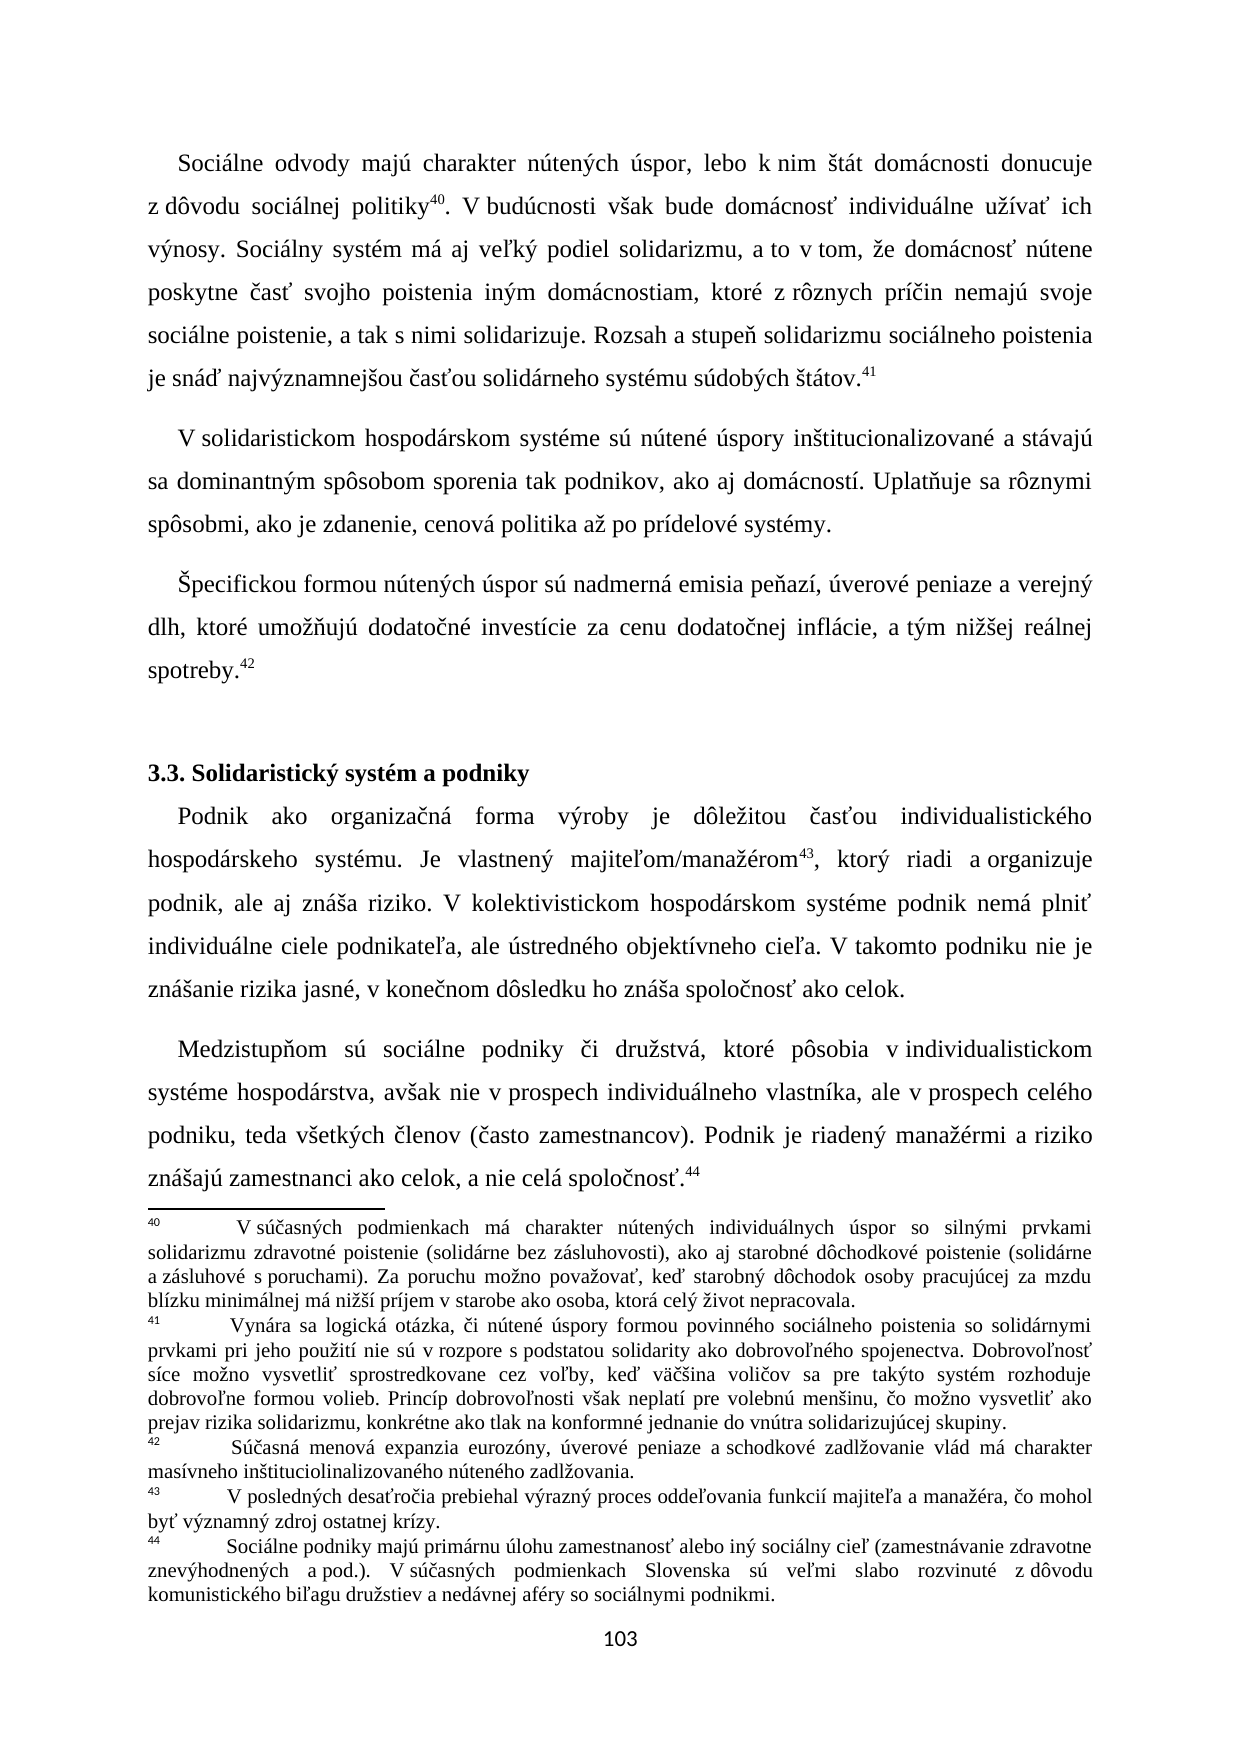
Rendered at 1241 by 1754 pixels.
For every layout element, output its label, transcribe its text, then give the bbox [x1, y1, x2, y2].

text Sociálne podniky majú primárnu úlohu zamestnanosť alebo iný sociálny cieľ (zamestnávanie zdravotne znevýhodnených a pod.). V súčasných podmienkach Slovenska sú veľmi slabo rozvinuté z dôvodu komunistického biľagu družstiev a nedávnej aféry so sociálnymi podnikmi. [148, 1533, 1093, 1606]
text Medzistupňom sú sociálne podniky či družstvá, ktoré pôsobia v individualistickom systéme hospodárstva, avšak nie v prospech individuálneho vlastníka, ale v prospech celého podniku, teda všetkých členov (často zamestnancov). Podnik je riadený manažérmi a riziko znášajú zamestnanci ako celok, a nie celá spoločnosť. [148, 1034, 1093, 1192]
text 3.3. Solidaristický systém a podniky [148, 758, 1093, 787]
text Špecifickou formou nútených úspor sú nadmerná emisia peňazí, úverové peniaze a verejný dlh, ktoré umožňujú dodatočné investície za cenu dodatočnej inflácie, a tým nižšej reálnej spotreby. [148, 569, 1093, 684]
text V súčasných podmienkach má charakter nútených individuálnych úspor so silnými prvkami solidarizmu zdravotné poistenie (solidárne bez zásluhovosti), ako aj starobné dôchodkové poistenie (solidárne a zásluhové s poruchami). Za poruchu možno považovať, keď starobný dôchodok osoby pracujúcej za mzdu blízku minimálnej má nižší príjem v starobe ako osoba, ktorá celý život nepracovala. [148, 1214, 1093, 1312]
text Sociálne odvody majú charakter nútených úspor, lebo k nim štát domácnosti donucuje z dôvodu sociálnej politiky. V budúcnosti však bude domácnosť individuálne užívať ich výnosy. Sociálny systém má aj veľký podiel solidarizmu, a to v tom, že domácnosť nútene poskytne časť svojho poistenia iným domácnostiam, ktoré z rôznych príčin nemajú svoje sociálne poistenie, a tak s nimi solidarizuje. Rozsah a stupeň solidarizmu sociálneho poistenia je snáď najvýznamnejšou časťou solidárneho systému súdobých štátov. [148, 148, 1093, 392]
text V solidaristickom hospodárskom systéme sú nútené úspory inštitucionalizované a stávajú sa dominantným spôsobom sporenia tak podnikov, ako aj domácností. Uplatňuje sa rôznymi spôsobmi, ako je zdanenie, cenová politika až po prídelové systémy. [148, 423, 1093, 538]
text V posledných desaťročia prebiehal výrazný proces oddeľovania funkcií majiteľa a manažéra, čo mohol byť významný zdroj ostatnej krízy. [148, 1483, 1093, 1533]
text Podnik ako organizačná forma výroby je dôležitou časťou individualistického hospodárskeho systému. Je vlastnený majiteľom/manažérom, ktorý riadi a organizuje podnik, ale aj znáša riziko. V kolektivistickom hospodárskom systéme podnik nemá plniť individuálne ciele podnikateľa, ale ústredného objektívneho cieľa. V takomto podniku nie je znášanie rizika jasné, v konečnom dôsledku ho znáša spoločnosť ako celok. [148, 801, 1093, 1003]
text Súčasná menová expanzia eurozóny, úverové peniaze a schodkové zadlžovanie vlád má charakter masívneho inštituciolinalizovaného núteného zadlžovania. [148, 1434, 1093, 1483]
text Vynára sa logická otázka, či nútené úspory formou povinného sociálneho poistenia so solidárnymi prvkami pri jeho použití nie sú v rozpore s podstatou solidarity ako dobrovoľného spojenectva. Dobrovoľnosť síce možno vysvetliť sprostredkovane cez voľby, keď väčšina voličov sa pre takýto systém rozhoduje dobrovoľne formou volieb. Princíp dobrovoľnosti však neplatí pre volebnú menšinu, čo možno vysvetliť ako prejav rizika solidarizmu, konkrétne ako tlak na konformné jednanie do vnútra solidarizujúcej skupiny. [148, 1312, 1093, 1434]
